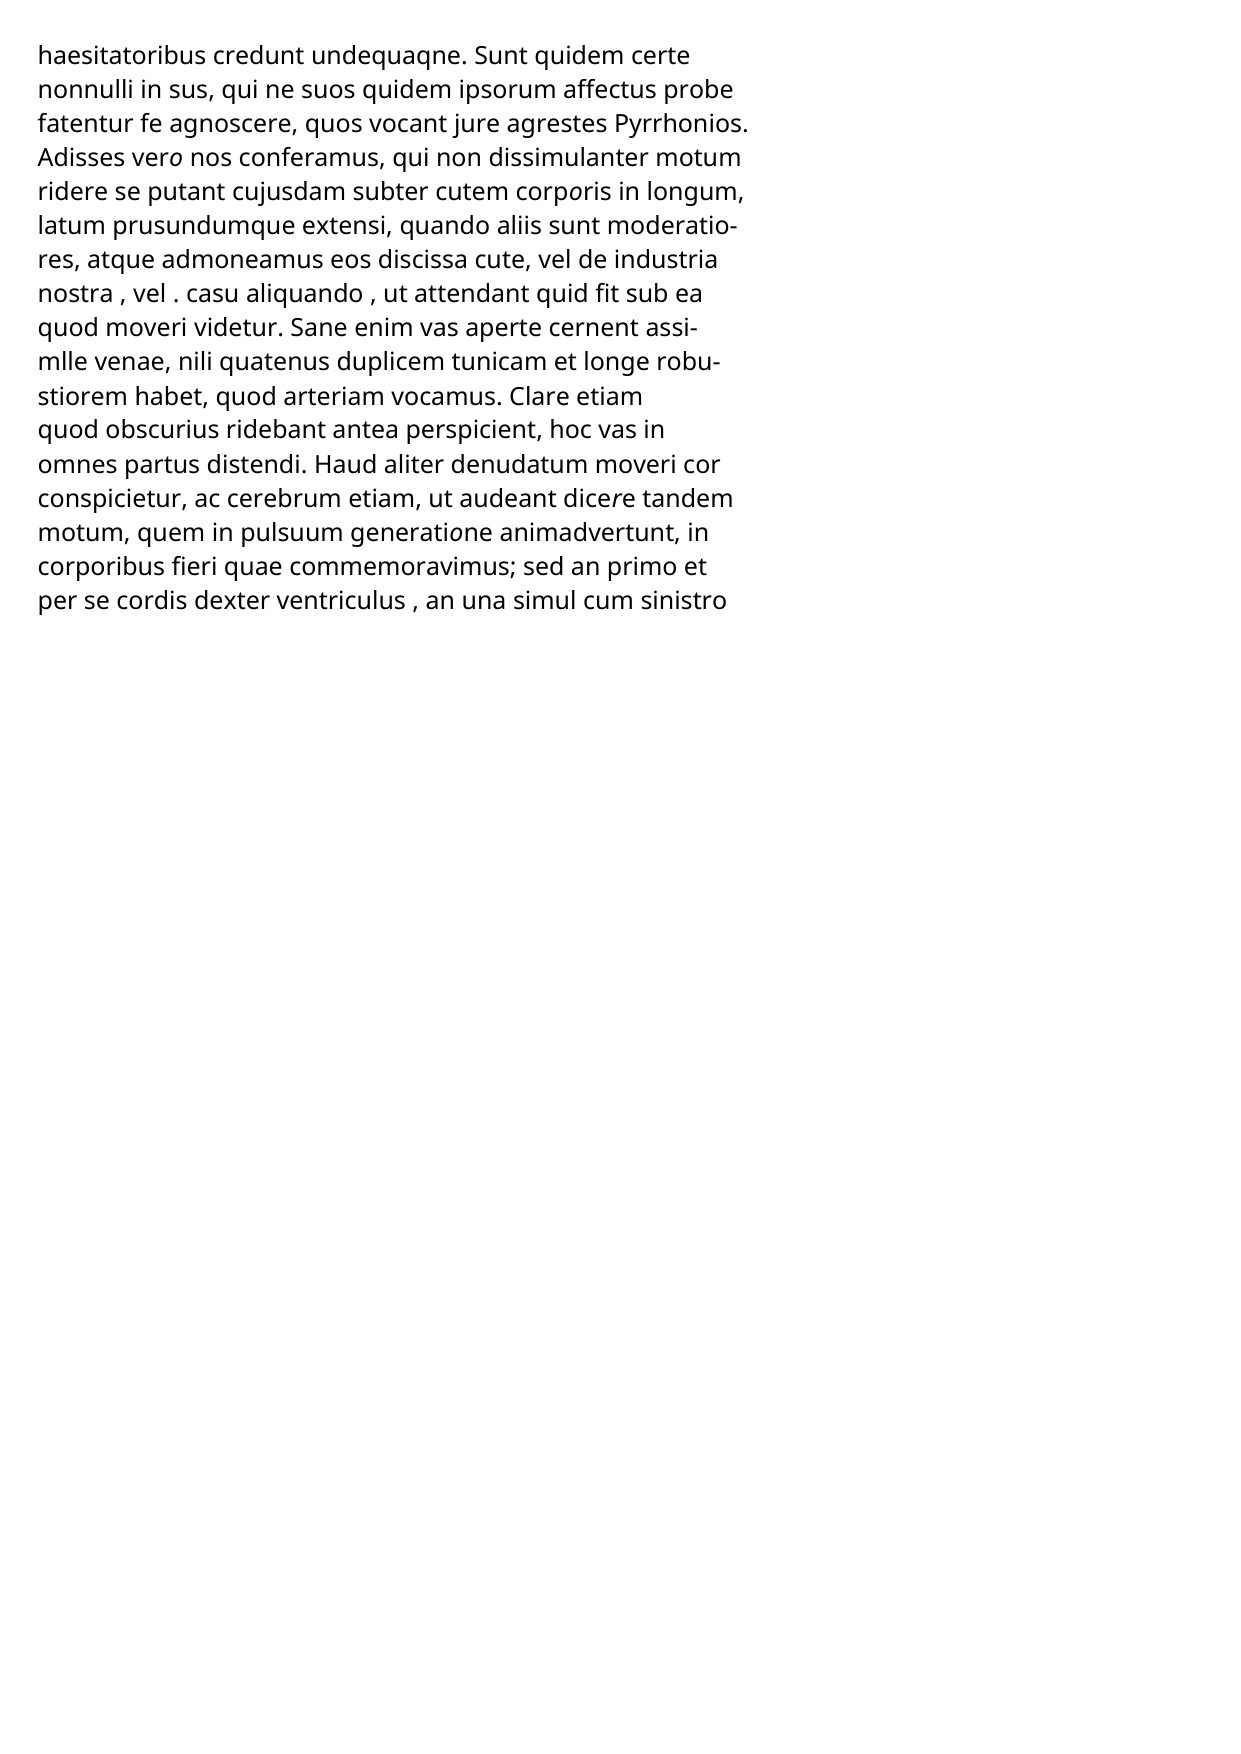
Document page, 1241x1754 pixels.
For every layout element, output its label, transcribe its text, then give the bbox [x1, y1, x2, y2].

text haesitatoribus credunt undequaqne. Sunt quidem certe nonnulli in sus, qui ne suos quidem ipsorum affectus probe fatentur fe agnoscere, quos vocant jure agrestes Pyrrhonios. Adisses vero nos conferamus, qui non dissimulanter motum ridere se putant cujusdam subter cutem corporis in longum, latum prusundumque extensi, quando aliis sunt moderatio- res, atque admoneamus eos discissa cute, vel de industria nostra , vel . casu aliquando , ut attendant quid fit sub ea quod moveri videtur. Sane enim vas aperte cernent assi- mlle venae, nili quatenus duplicem tunicam et longe robu- stiorem habet, quod arteriam vocamus. Clare etiam quod obscurius ridebant antea perspicient, hoc vas in omnes partus distendi. Haud aliter denudatum moveri cor conspicietur, ac cerebrum etiam, ut audeant dicere tandem motum, quem in pulsuum generatione animadvertunt, in corporibus fieri quae commemoravimus; sed an primo et per se cordis dexter ventriculus , an una simul cum sinistro [37, 37, 1203, 617]
